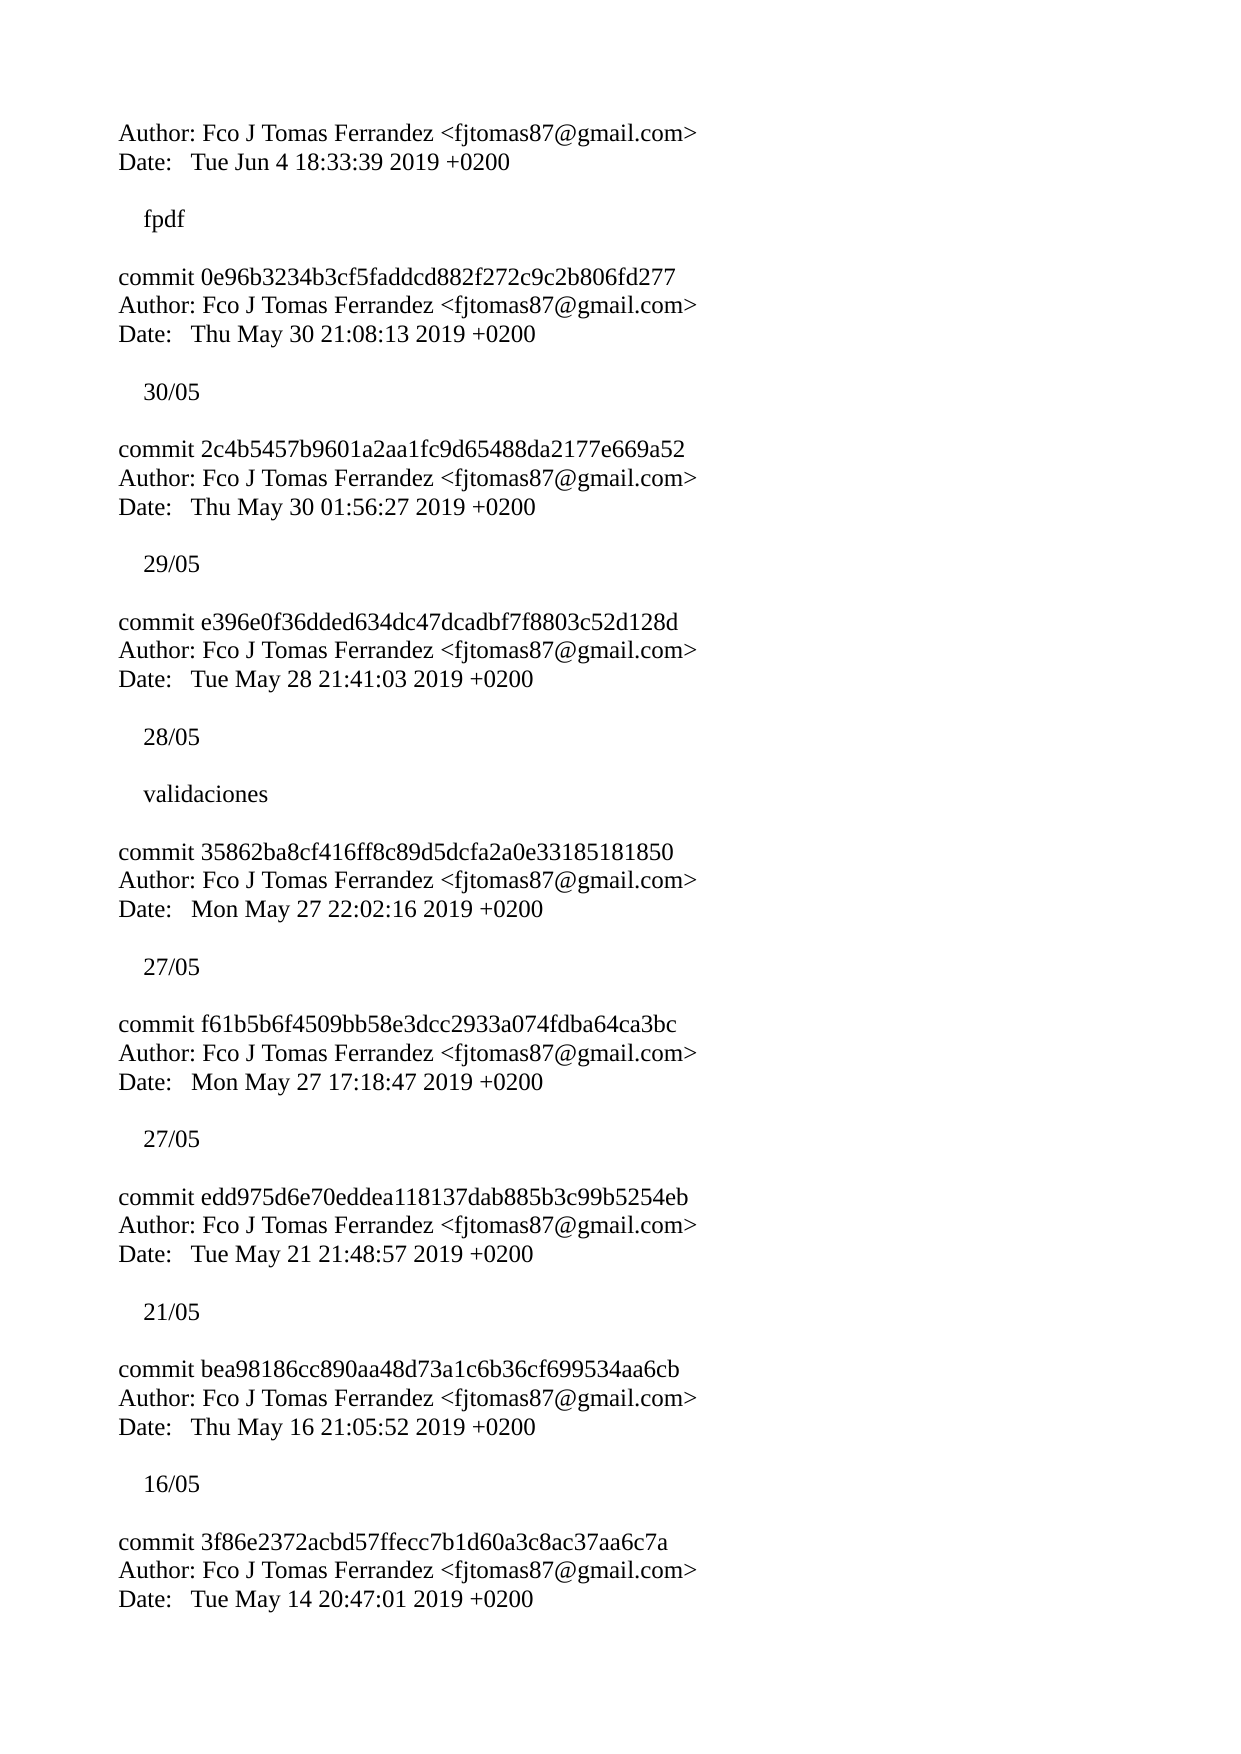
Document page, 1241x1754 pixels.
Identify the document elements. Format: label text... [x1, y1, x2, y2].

text 27/05 [118, 1124, 1122, 1153]
text Author: Fco J Tomas Ferrandez <fjtomas87@gmail.com> [118, 1556, 1122, 1584]
text 21/05 [118, 1297, 1122, 1326]
text Date: Mon May 27 22:02:16 2019 +0200 [118, 894, 1122, 923]
text Date: Mon May 27 17:18:47 2019 +0200 [118, 1067, 1122, 1096]
text Author: Fco J Tomas Ferrandez <fjtomas87@gmail.com> [118, 1383, 1122, 1412]
text commit 2c4b5457b9601a2aa1fc9d65488da2177e669a52 [118, 434, 1122, 463]
text commit edd975d6e70eddea118137dab885b3c99b5254eb [118, 1182, 1122, 1211]
text Date: Tue Jun 4 18:33:39 2019 +0200 [118, 147, 1122, 176]
text 28/05 [118, 722, 1122, 751]
text Author: Fco J Tomas Ferrandez <fjtomas87@gmail.com> [118, 1038, 1122, 1067]
text commit 3f86e2372acbd57ffecc7b1d60a3c8ac37aa6c7a [118, 1527, 1122, 1556]
text 27/05 [118, 952, 1122, 981]
text fpdf [118, 204, 1122, 233]
text Author: Fco J Tomas Ferrandez <fjtomas87@gmail.com> [118, 291, 1122, 319]
text 29/05 [118, 549, 1122, 578]
text commit f61b5b6f4509bb58e3dcc2933a074fdba64ca3bc [118, 1009, 1122, 1038]
text Author: Fco J Tomas Ferrandez <fjtomas87@gmail.com> [118, 636, 1122, 664]
text Author: Fco J Tomas Ferrandez <fjtomas87@gmail.com> [118, 463, 1122, 492]
text Date: Thu May 16 21:05:52 2019 +0200 [118, 1412, 1122, 1441]
text 16/05 [118, 1469, 1122, 1498]
text Date: Tue May 21 21:48:57 2019 +0200 [118, 1239, 1122, 1268]
text Author: Fco J Tomas Ferrandez <fjtomas87@gmail.com> [118, 1211, 1122, 1239]
text Date: Tue May 14 20:47:01 2019 +0200 [118, 1584, 1122, 1613]
text Date: Tue May 28 21:41:03 2019 +0200 [118, 664, 1122, 693]
text validaciones [118, 779, 1122, 808]
text Date: Thu May 30 21:08:13 2019 +0200 [118, 319, 1122, 348]
text commit 35862ba8cf416ff8c89d5dcfa2a0e33185181850 [118, 837, 1122, 866]
text commit 0e96b3234b3cf5faddcd882f272c9c2b806fd277 [118, 262, 1122, 291]
text Date: Thu May 30 01:56:27 2019 +0200 [118, 492, 1122, 521]
text commit bea98186cc890aa48d73a1c6b36cf699534aa6cb [118, 1354, 1122, 1383]
text Author: Fco J Tomas Ferrandez <fjtomas87@gmail.com> [118, 118, 1122, 147]
text 30/05 [118, 377, 1122, 406]
text Author: Fco J Tomas Ferrandez <fjtomas87@gmail.com> [118, 866, 1122, 894]
text commit e396e0f36dded634dc47dcadbf7f8803c52d128d [118, 607, 1122, 636]
